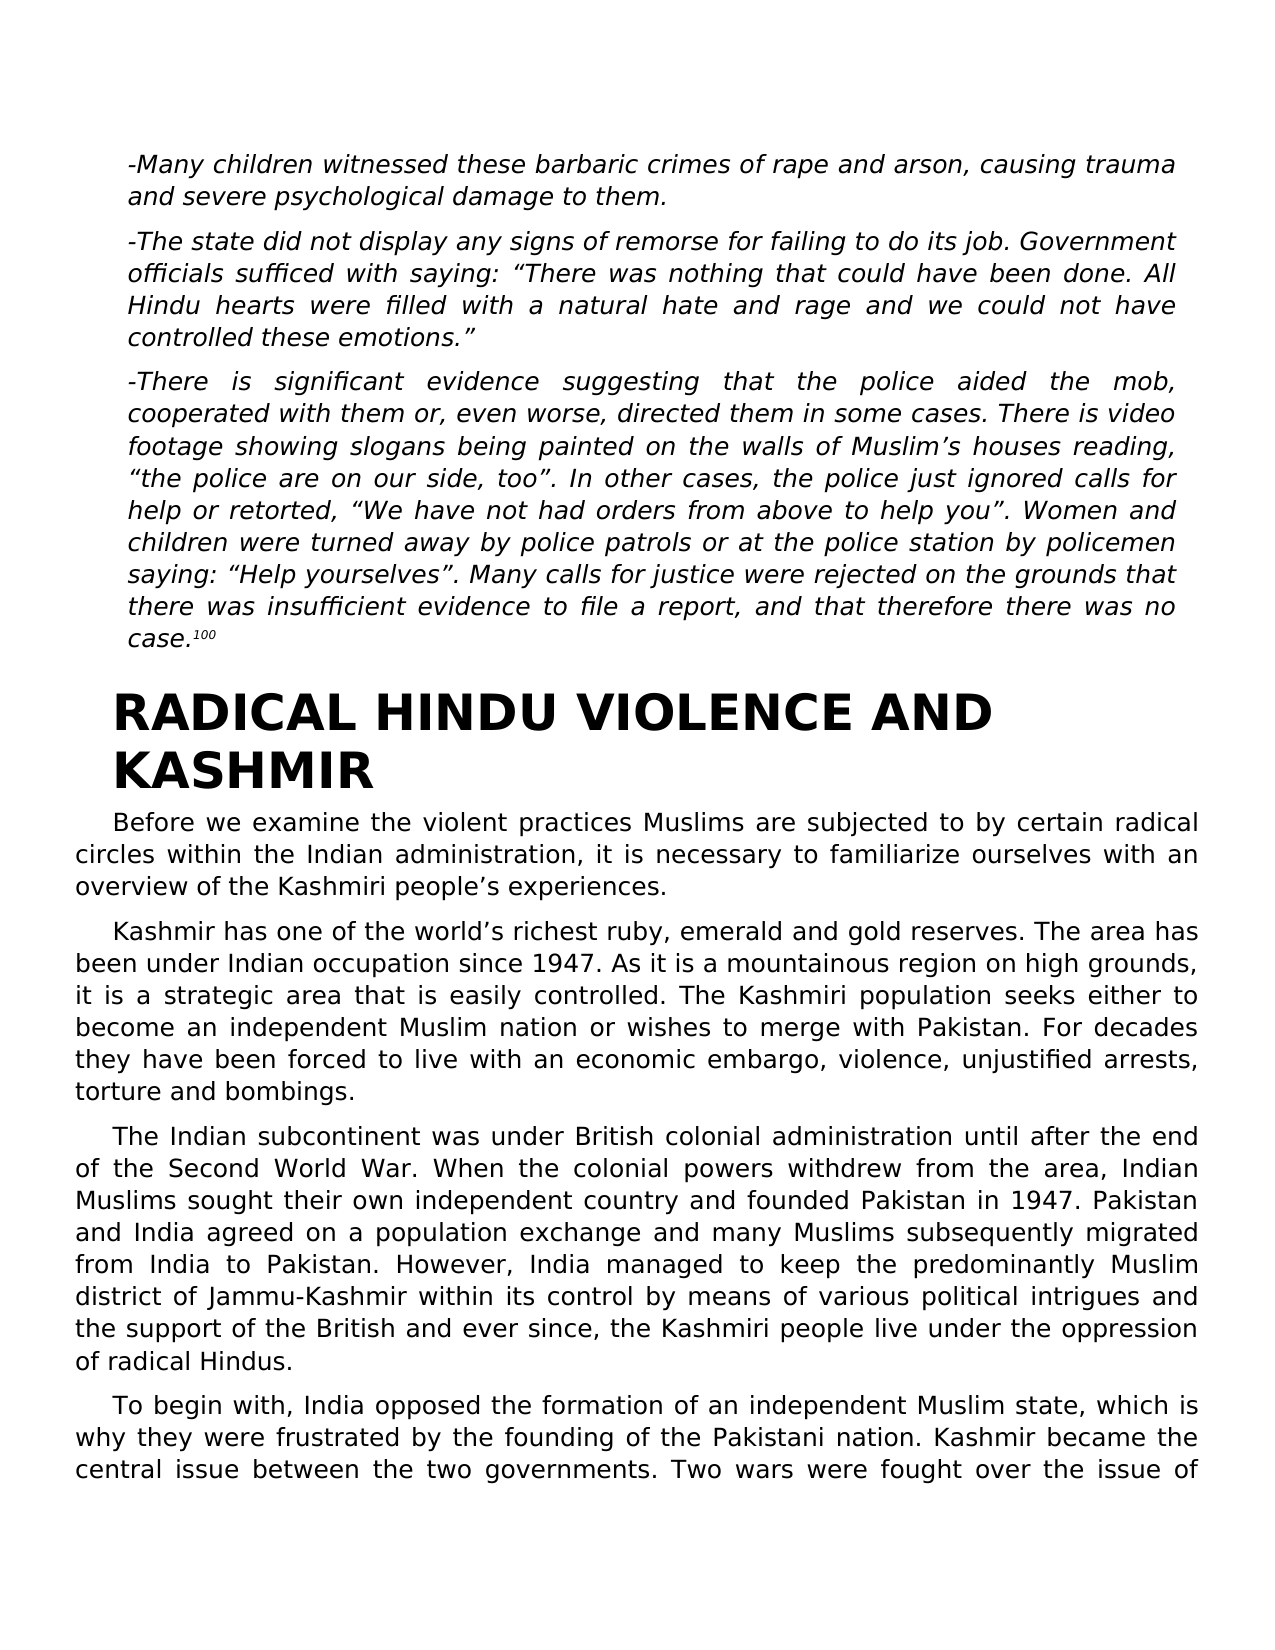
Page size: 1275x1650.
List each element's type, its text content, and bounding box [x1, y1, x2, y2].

subtitle RADICAL HINDU VIOLENCE AND KASHMIR [112, 684, 1200, 800]
text To begin with, India opposed the formation of an independent Muslim state, which is why they were frustrated by the founding of the Pakistani nation. Kashmir became the central issue between the two governments. Two wars were fought over the issue of [75, 1391, 1200, 1485]
text -There is significant evidence suggesting that the police aided the mob, cooperated with them or, even worse, directed them in some cases. There is video footage showing slogans being painted on the walls of Muslim’s houses reading, “the police are on our side, too”. In other cases, the police just ignored calls for help or retorted, “We have not had orders from above to help you”. Women and children were turned away by police patrols or at the police station by policemen saying: “Help yourselves”. Many calls for justice were rejected on the grounds that there was insufficient evidence to file a report, and that therefore there was no case.100 [127, 367, 1177, 653]
text Before we examine the violent practices Muslims are subjected to by certain radical circles within the Indian administration, it is necessary to familiarize ourselves with an overview of the Kashmiri people’s experiences. [75, 808, 1200, 902]
text -Many children witnessed these barbaric crimes of rape and arson, causing trauma and severe psychological damage to them. [127, 150, 1177, 211]
text -The state did not display any signs of remorse for failing to do its job. Government officials sufficed with saying: “There was nothing that could have been done. All Hindu hearts were filled with a natural hate and rage and we could not have controlled these emotions.” [127, 227, 1177, 352]
text The Indian subcontinent was under British colonial administration until after the end of the Second World War. When the colonial powers withdrew from the area, Indian Muslims sought their own independent country and founded Pakistan in 1947. Pakistan and India agreed on a population exchange and many Muslims subsequently migrated from India to Pakistan. However, India managed to keep the predominantly Muslim district of Jammu-Kashmir within its control by means of various political intrigues and the support of the British and ever since, the Kashmiri people live under the oppression of radical Hindus. [75, 1122, 1200, 1376]
text Kashmir has one of the world’s richest ruby, emerald and gold reserves. The area has been under Indian occupation since 1947. As it is a mountainous region on high grounds, it is a strategic area that is easily controlled. The Kashmiri population seeks either to become an independent Muslim nation or wishes to merge with Pakistan. For decades they have been forced to live with an economic embargo, violence, unjustified arrests, torture and bombings. [75, 917, 1200, 1107]
